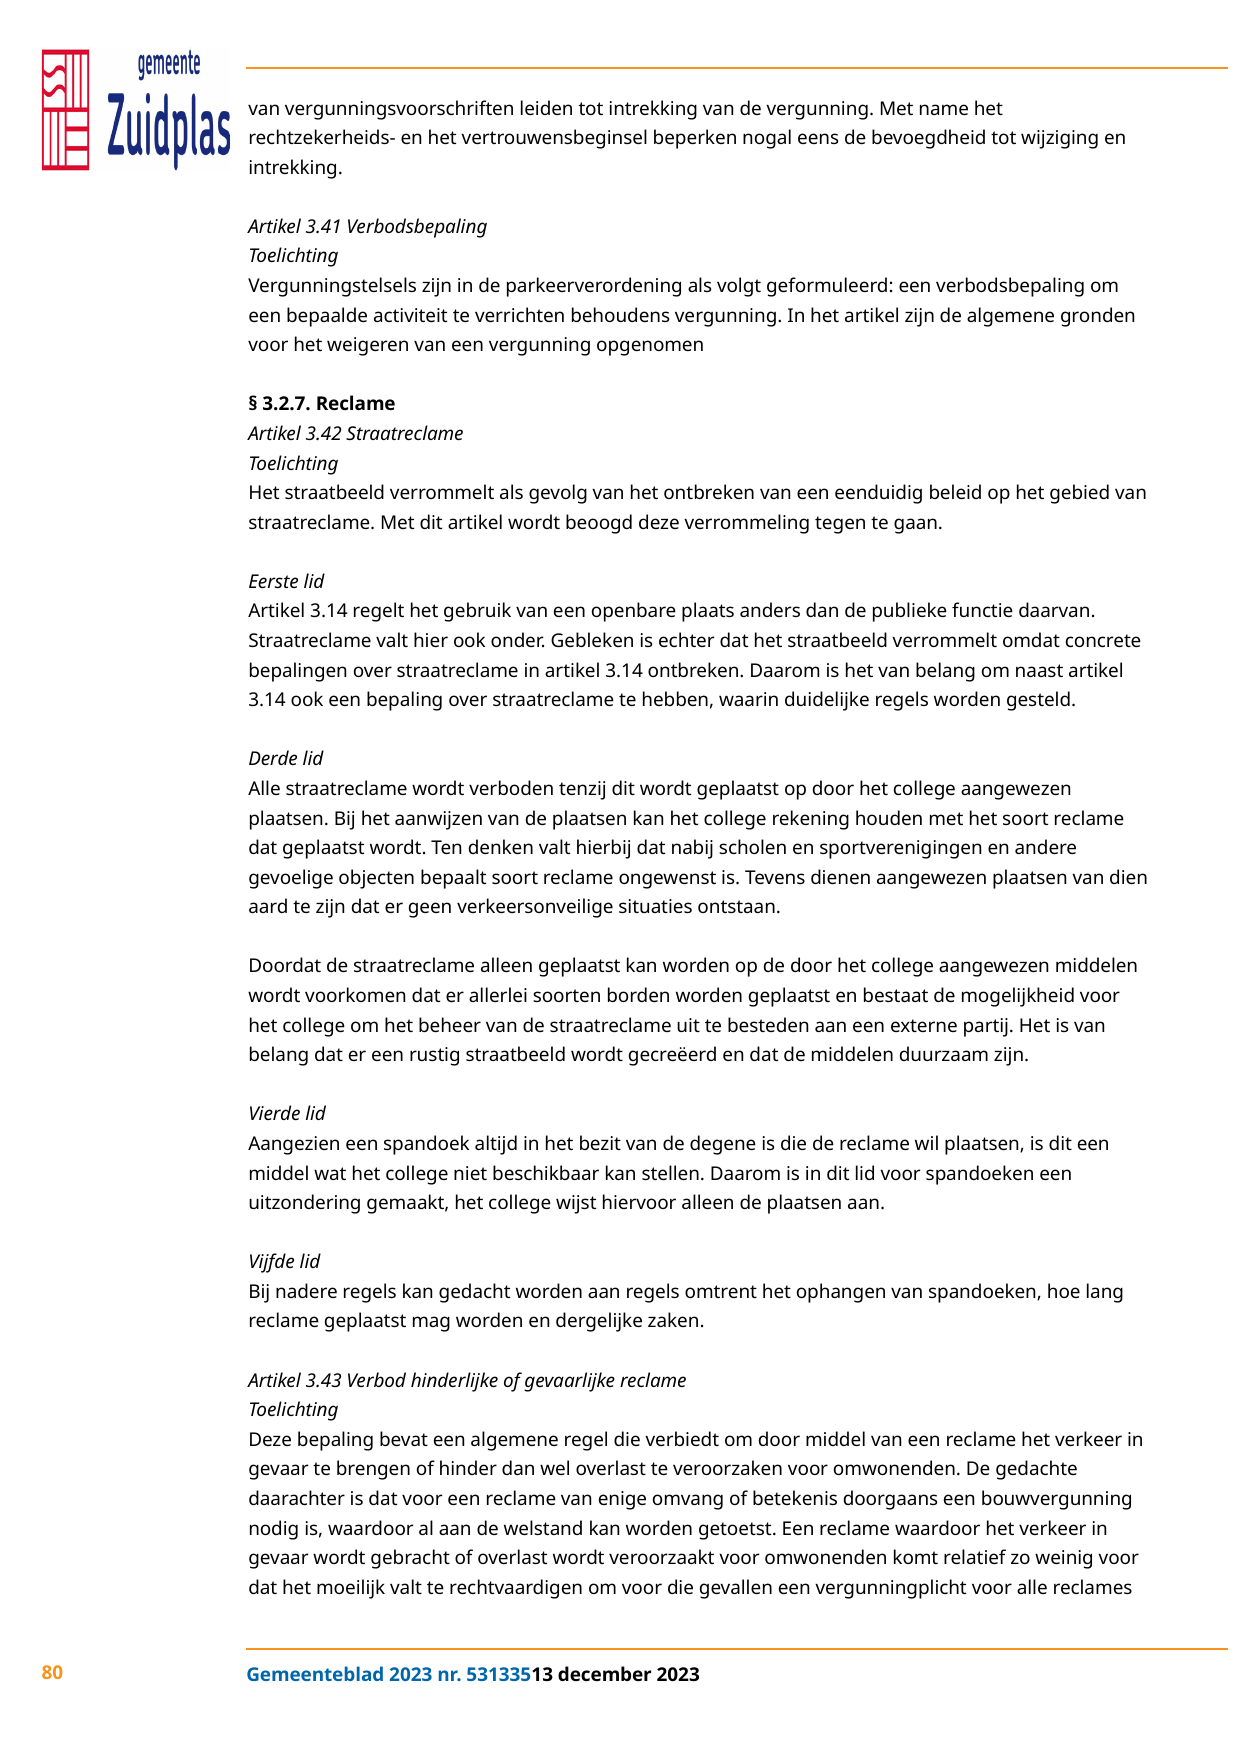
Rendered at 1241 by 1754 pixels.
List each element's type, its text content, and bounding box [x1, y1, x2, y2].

text Artikel 3.14 regelt het gebruik van een openbare plaats anders dan de publieke functie daarvan. Straatreclame valt hier ook onder. Gebleken is echter dat het straatbeeld verrommelt omdat concrete bepalingen over straatreclame in artikel 3.14 ontbreken. Daarom is het van belang om naast artikel 3.14 ook een bepaling over straatreclame te hebben, waarin duidelijke regels worden gesteld. [248, 598, 1152, 712]
text Derde lid [248, 746, 1152, 771]
text Vierde lid [248, 1101, 1152, 1126]
text Artikel 3.42 Straatreclame [248, 420, 1152, 446]
text Toelichting [248, 243, 1152, 268]
text Bij nadere regels kan gedacht worden aan regels omtrent het ophangen van spandoeken, hoe lang reclame geplaatst mag worden en dergelijke zaken. [248, 1278, 1152, 1333]
text Vijfde lid [248, 1248, 1152, 1274]
text van vergunningsvoorschriften leiden tot intrekking van de vergunning. Met name het rechtzekerheids- en het vertrouwensbeginsel beperken nogal eens de bevoegdheid tot wijziging en intrekking. [248, 95, 1152, 180]
picture [41, 47, 231, 172]
text Toelichting [248, 1396, 1152, 1422]
text Vergunningstelsels zijn in de parkeerverordening als volgt geformuleerd: een verbodsbepaling om een bepaalde activiteit te verrichten behoudens vergunning. In het artikel zijn de algemene gronden voor het weigeren van een vergunning opgenomen [248, 272, 1152, 357]
text Alle straatreclame wordt verboden tenzij dit wordt geplaatst op door het college aangewezen plaatsen. Bij het aanwijzen van de plaatsen kan het college rekening houden met het soort reclame dat geplaatst wordt. Ten denken valt hierbij dat nabij scholen en sportverenigingen en andere gevoelige objecten bepaalt soort reclame ongewenst is. Tevens dienen aangewezen plaatsen van dien aard te zijn dat er geen verkeersonveilige situaties ontstaan. [248, 775, 1152, 919]
text Deze bepaling bevat een algemene regel die verbiedt om door middel van een reclame het verkeer in gevaar te brengen of hinder dan wel overlast te veroorzaken voor omwonenden. De gedachte daarachter is dat voor een reclame van enige omvang of betekenis doorgaans een bouwvergunning nodig is, waardoor al aan de welstand kan worden getoetst. Een reclame waardoor het verkeer in gevaar wordt gebracht of overlast wordt veroorzaakt voor omwonenden komt relatief zo weinig voor dat het moeilijk valt te rechtvaardigen om voor die gevallen een vergunningplicht voor alle reclames [248, 1426, 1152, 1600]
text Doordat de straatreclame alleen geplaatst kan worden op de door het college aangewezen middelen wordt voorkomen dat er allerlei soorten borden worden geplaatst en bestaat de mogelijkheid voor het college om het beheer van de straatreclame uit te besteden aan een externe partij. Het is van belang dat er een rustig straatbeeld wordt gecreëerd en dat de middelen duurzaam zijn. [248, 953, 1152, 1067]
text Artikel 3.41 Verbodsbepaling [248, 213, 1152, 239]
text Artikel 3.43 Verbod hinderlijke of gevaarlijke reclame [248, 1367, 1152, 1393]
text Toelichting [248, 450, 1152, 476]
text Aangezien een spandoek altijd in het bezit van de degene is die de reclame wil plaatsen, is dit een middel wat het college niet beschikbaar kan stellen. Daarom is in dit lid voor spandoeken een uitzondering gemaakt, het college wijst hiervoor alleen de plaatsen aan. [248, 1130, 1152, 1215]
text § 3.2.7. Reclame [248, 391, 1152, 416]
text Het straatbeeld verrommelt als gevolg van het ontbreken van een eenduidig beleid op het gebied van straatreclame. Met dit artikel wordt beoogd deze verrommeling tegen te gaan. [248, 479, 1152, 535]
text Eerste lid [248, 568, 1152, 594]
